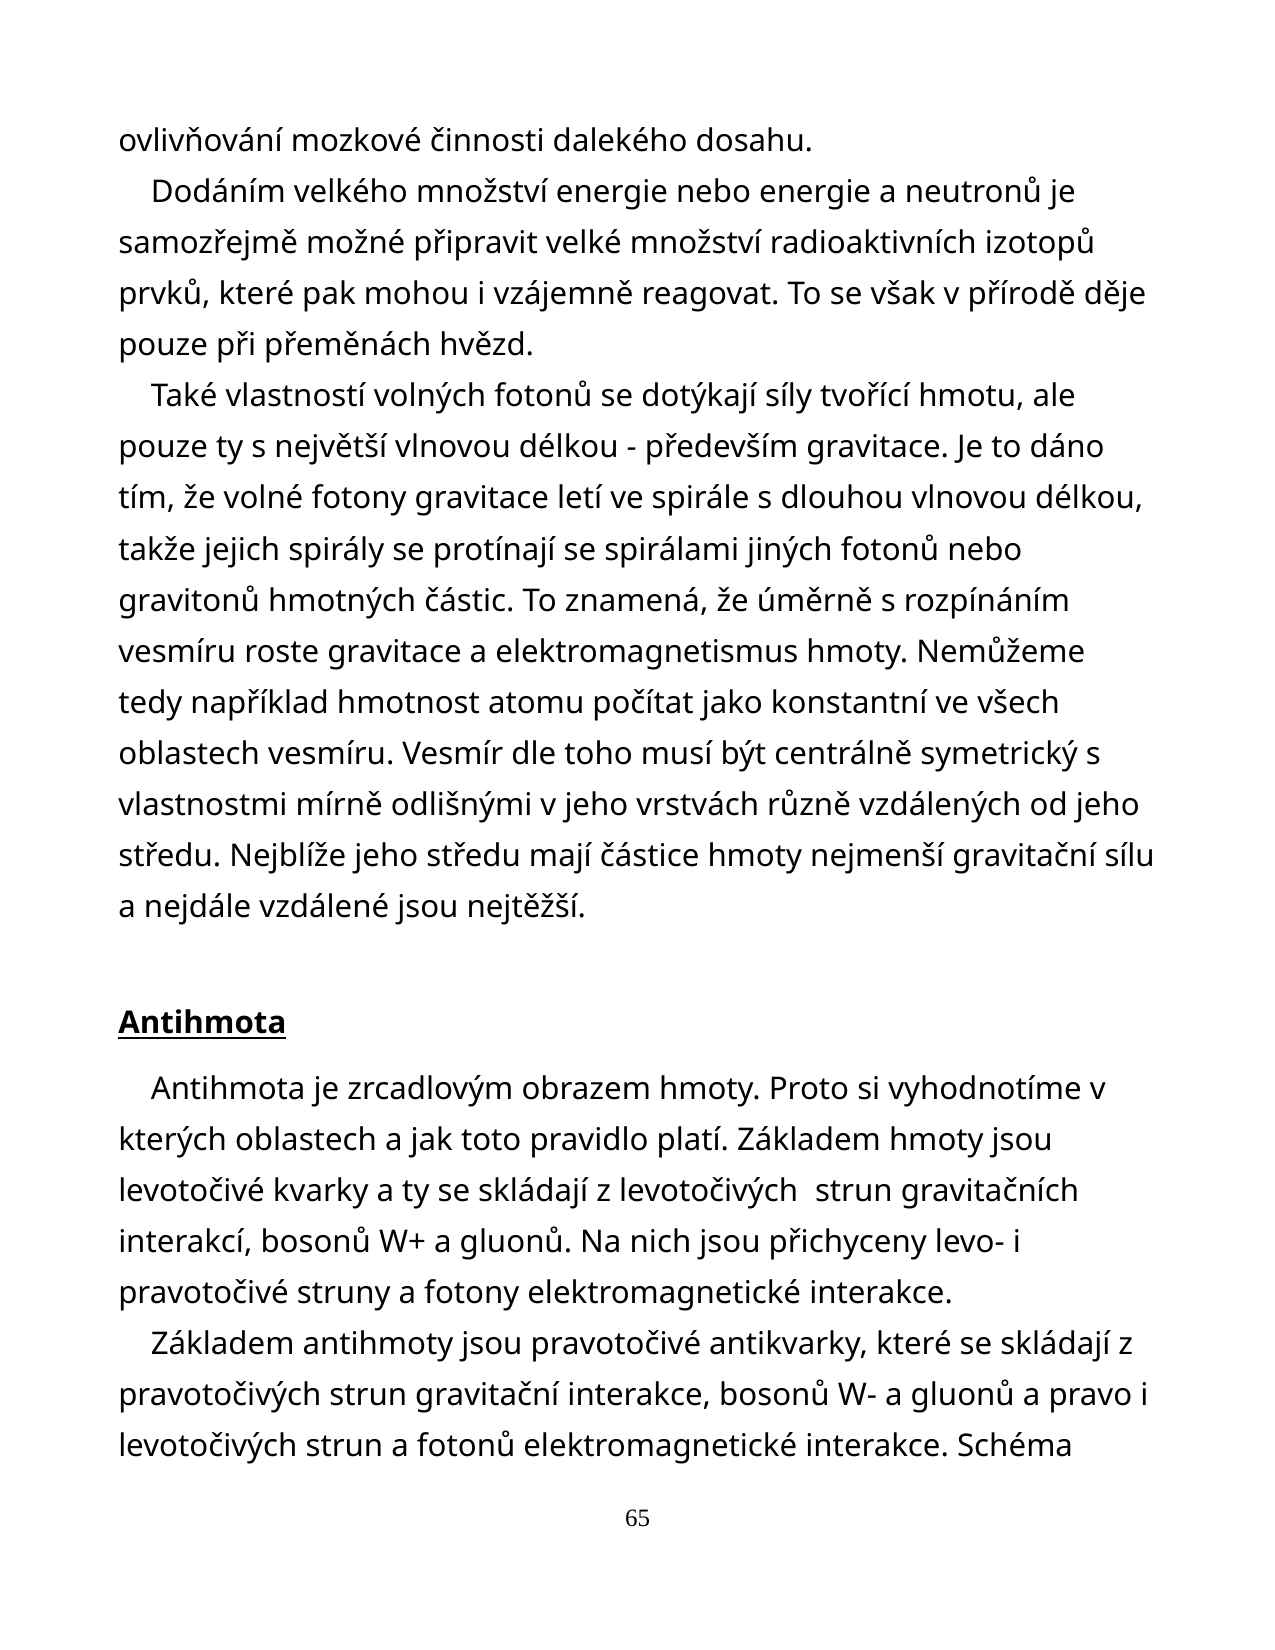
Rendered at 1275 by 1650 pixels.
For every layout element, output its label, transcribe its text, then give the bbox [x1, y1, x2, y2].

text Antihmota je zrcadlovým obrazem hmoty. Proto si vyhodnotíme v kterých oblastech a jak toto pravidlo platí. Základem hmoty jsou levotočivé kvarky a ty se skládají z levotočivých strun gravitačních interakcí, bosonů W+ a gluonů. Na nich jsou přichyceny levo- i pravotočivé struny a fotony elektromagnetické interakce. Základem antihmoty jsou pravotočivé antikvarky, které se skládají z pravotočivých strun gravitační interakce, bosonů W- a gluonů a pravo i levotočivých strun a fotonů elektromagnetické interakce. Schéma [118, 1066, 1157, 1466]
text ovlivňování mozkové činnosti dalekého dosahu. Dodáním velkého množství energie nebo energie a neutronů je samozřejmě možné připravit velké množství radioaktivních izotopů prvků, které pak mohou i vzájemně reagovat. To se však v přírodě děje pouze při přeměnách hvězd. Také vlastností volných fotonů se dotýkají síly tvořící hmotu, ale pouze ty s největší vlnovou délkou - především gravitace. Je to dáno tím, že volné fotony gravitace letí ve spirále s dlouhou vlnovou délkou, takže jejich spirály se protínají se spirálami jiných fotonů nebo gravitonů hmotných částic. To znamená, že úměrně s rozpínáním vesmíru roste gravitace a elektromagnetismus hmoty. Nemůžeme tedy například hmotnost atomu počítat jako konstantní ve všech oblastech vesmíru. Vesmír dle toho musí být centrálně symetrický s vlastnostmi mírně odlišnými v jeho vrstvách různě vzdálených od jeho středu. Nejblíže jeho středu mají částice hmoty nejmenší gravitační sílu a nejdále vzdálené jsou nejtěžší. [118, 118, 1157, 926]
text Antihmota [118, 949, 1157, 1043]
